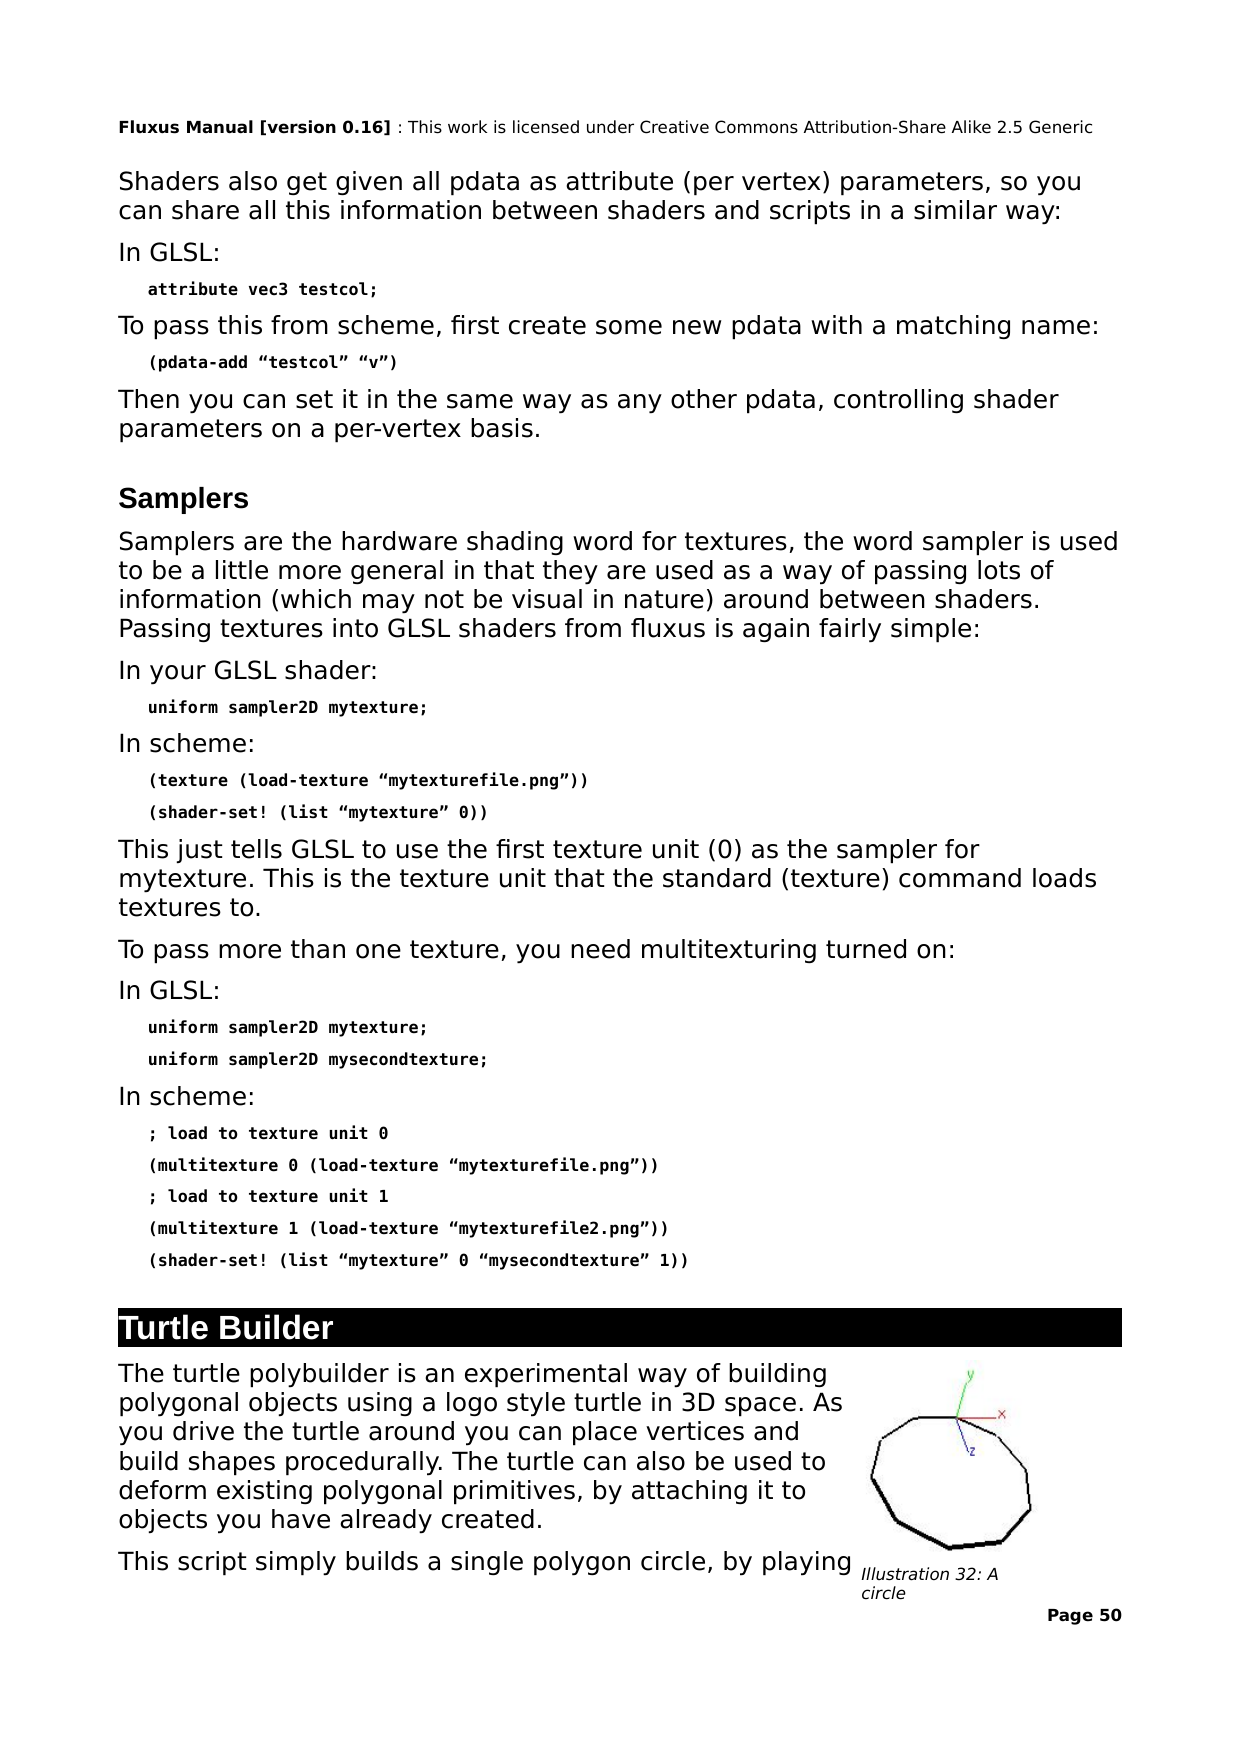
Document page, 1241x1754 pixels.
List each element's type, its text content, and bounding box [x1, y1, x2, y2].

subtitle Samplers [118, 481, 1122, 514]
text To pass this from scheme, first create some new pdata with a matching name: [118, 311, 1122, 341]
text This script simply builds a single polygon circle, by playing [118, 1547, 861, 1576]
text (pdata-add “testcol” “v”) [148, 353, 1122, 372]
text This just tells GLSL to use the first texture unit (0) as the sampler for mytexture. This is the texture unit that the standard (texture) command loads textures to. [118, 835, 1122, 922]
text To pass more than one texture, you need multitexturing turned on: [118, 935, 1122, 964]
text In GLSL: [118, 977, 1122, 1006]
text uniform sampler2D mytexture; [148, 698, 1122, 717]
text (shader-set! (list “mytexture” 0)) [148, 803, 1122, 822]
text (shader-set! (list “mytexture” 0 “mysecondtexture” 1)) [148, 1251, 1122, 1271]
text In scheme: [118, 1082, 1122, 1111]
text ; load to texture unit 1 [148, 1187, 1122, 1207]
text In scheme: [118, 729, 1122, 759]
text uniform sampler2D mytexture; [148, 1018, 1122, 1038]
text In GLSL: [118, 238, 1122, 267]
text (multitexture 0 (load-texture “mytexturefile.png”)) [148, 1156, 1122, 1175]
text (texture (load-texture “mytexturefile.png”)) [148, 771, 1122, 791]
text ; load to texture unit 0 [148, 1124, 1122, 1143]
text The turtle polybuilder is an experimental way of building polygonal objects using a logo style turtle in 3D space. As you drive the turtle around you can place vertices and build shapes procedurally. The turtle can also be used to deform existing polygonal primitives, by attaching it to objects you have already created. [118, 1359, 1122, 1534]
text (multitexture 1 (load-texture “mytexturefile2.png”)) [148, 1219, 1122, 1239]
text Samplers are the hardware shading word for textures, the word sampler is used to be a little more general in that they are used as a way of passing lots of information (which may not be visual in nature) around between shaders. Passing textures into GLSL shaders from fluxus is again fairly simple: [118, 527, 1122, 643]
subtitle Turtle Builder [118, 1308, 1122, 1347]
text attribute vec3 testcol; [148, 279, 1122, 299]
text Illustration 32: A circle [861, 1565, 1044, 1604]
text Then you can set it in the same way as any other pdata, controlling shader parameters on a per-vertex basis. [118, 385, 1122, 443]
text In your GLSL shader: [118, 656, 1122, 685]
text uniform sampler2D mysecondtexture; [148, 1050, 1122, 1069]
text Shaders also get given all pdata as attribute (per vertex) parameters, so you can share all this information between shaders and scripts in a similar way: [118, 167, 1122, 225]
picture [857, 1360, 1045, 1565]
